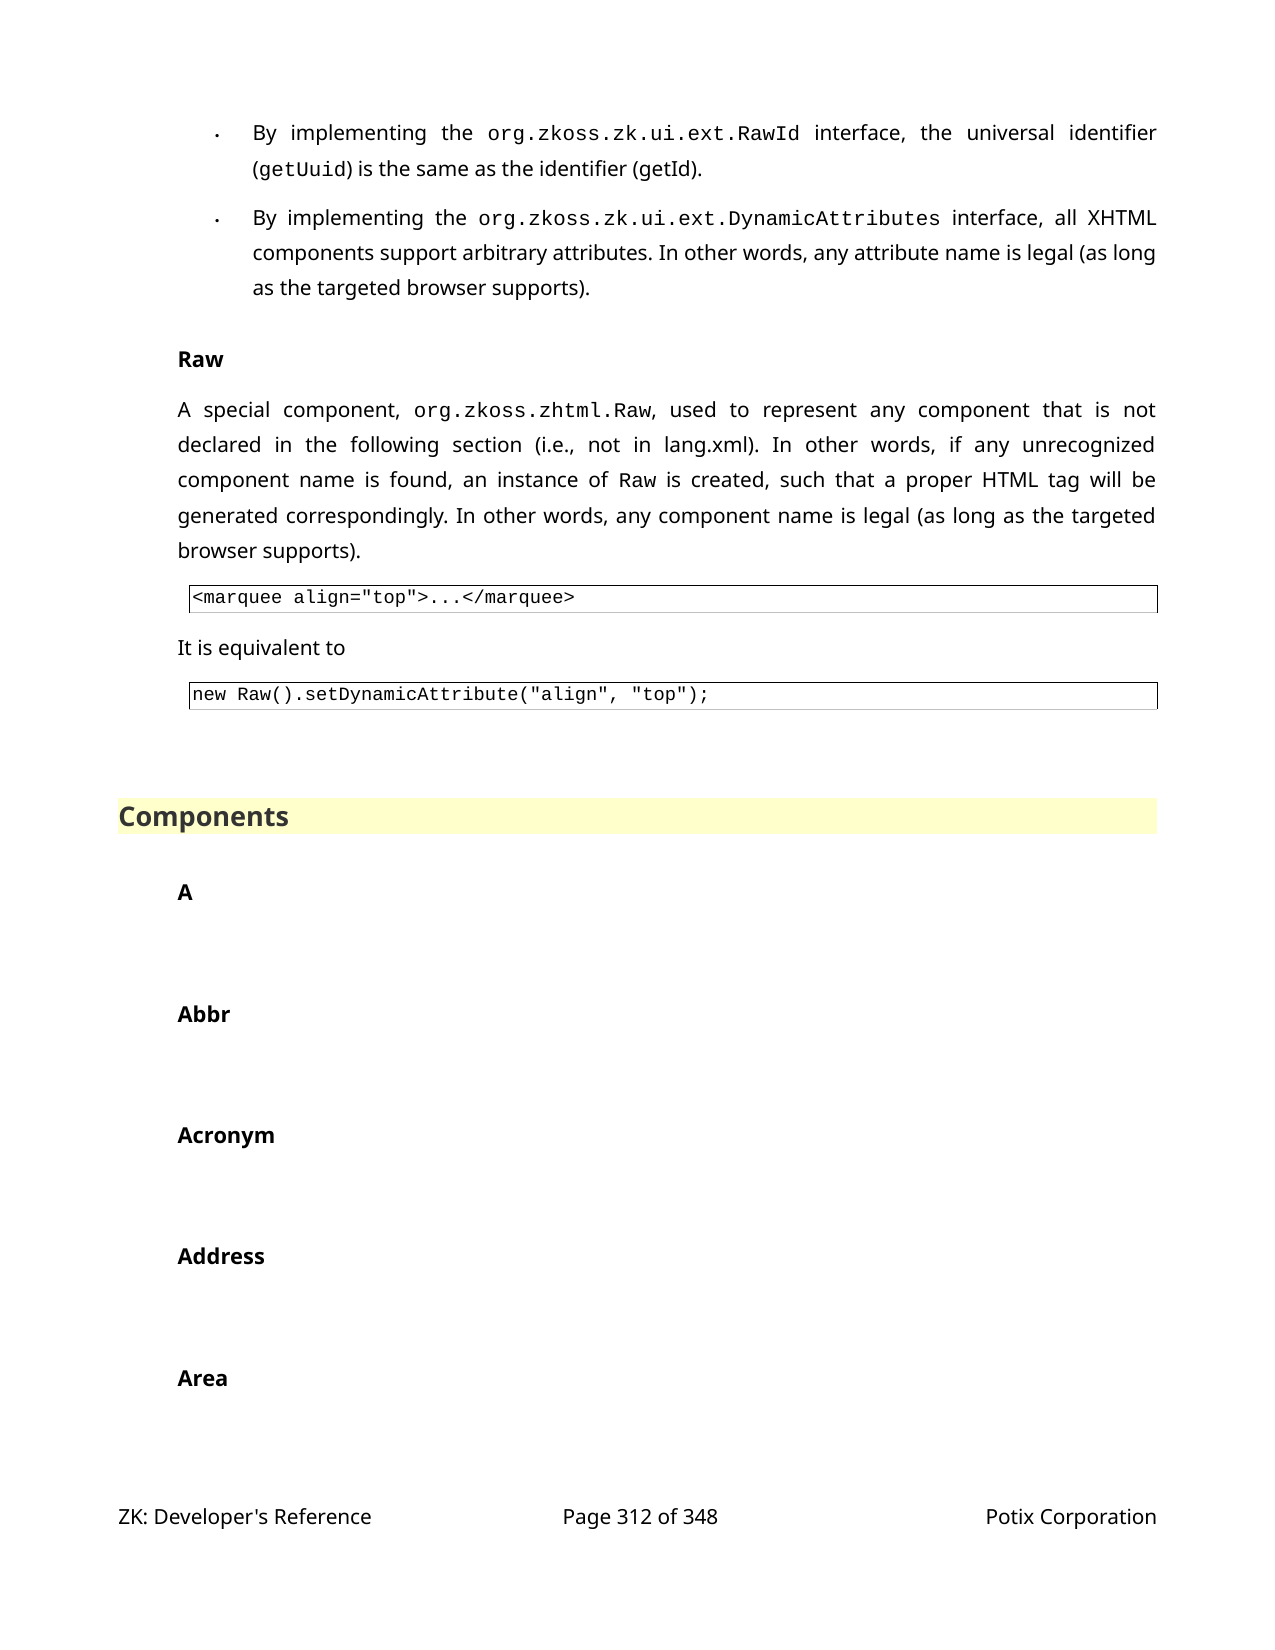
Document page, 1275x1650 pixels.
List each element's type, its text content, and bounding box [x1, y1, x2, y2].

text new Raw().setDynamicAttribute("align", "top"); [190, 683, 1157, 709]
subtitle Raw [177, 344, 1157, 374]
subtitle Acronym [177, 1120, 1157, 1150]
subtitle Address [177, 1241, 1157, 1271]
subtitle Abbr [177, 998, 1157, 1028]
list By implementing the org.zkoss.zk.ui.ext.RawId interface, the universal identifier (getUuid) is the same as the identifier (getId). [215, 118, 1157, 182]
subtitle Area [177, 1362, 1157, 1392]
text <marquee align="top">...</marquee> [190, 586, 1157, 612]
subtitle A [177, 877, 1157, 907]
subtitle Components [118, 798, 1157, 834]
text A special component, org.zkoss.zhtml.Raw, used to represent any component that is not declared in the following section (i.e., not in lang.xml). In other words, if any unrecognized component name is found, an instance of Raw is created, such that a proper HTML tag will be generated correspondingly. In other words, any component name is legal (as long as the targeted browser supports). [177, 395, 1157, 564]
text It is equivalent to [177, 633, 1157, 661]
list By implementing the org.zkoss.zk.ui.ext.DynamicAttributes interface, all XHTML components support arbitrary attributes. In other words, any attribute name is legal (as long as the targeted browser supports). [215, 203, 1157, 302]
